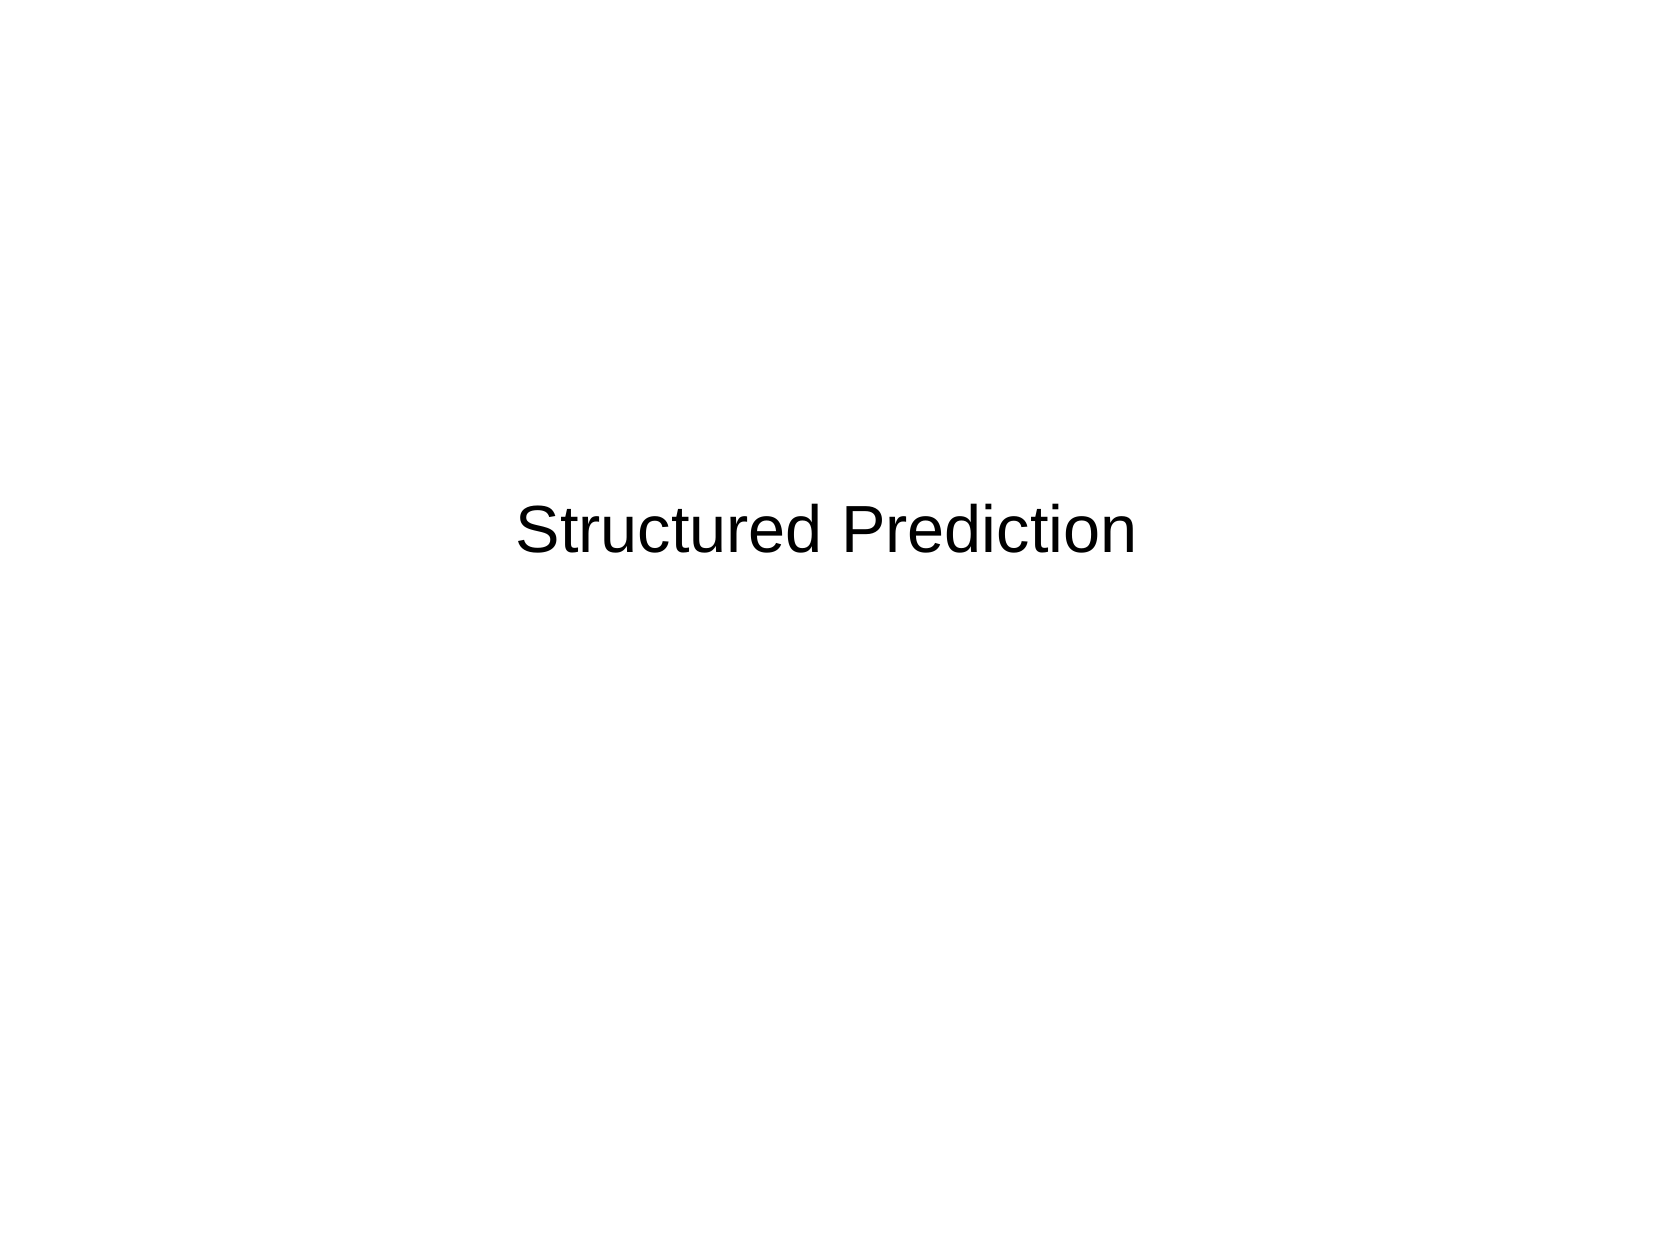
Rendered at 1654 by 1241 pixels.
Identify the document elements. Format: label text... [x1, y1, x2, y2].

subtitle Structured Prediction [82, 49, 1571, 1010]
